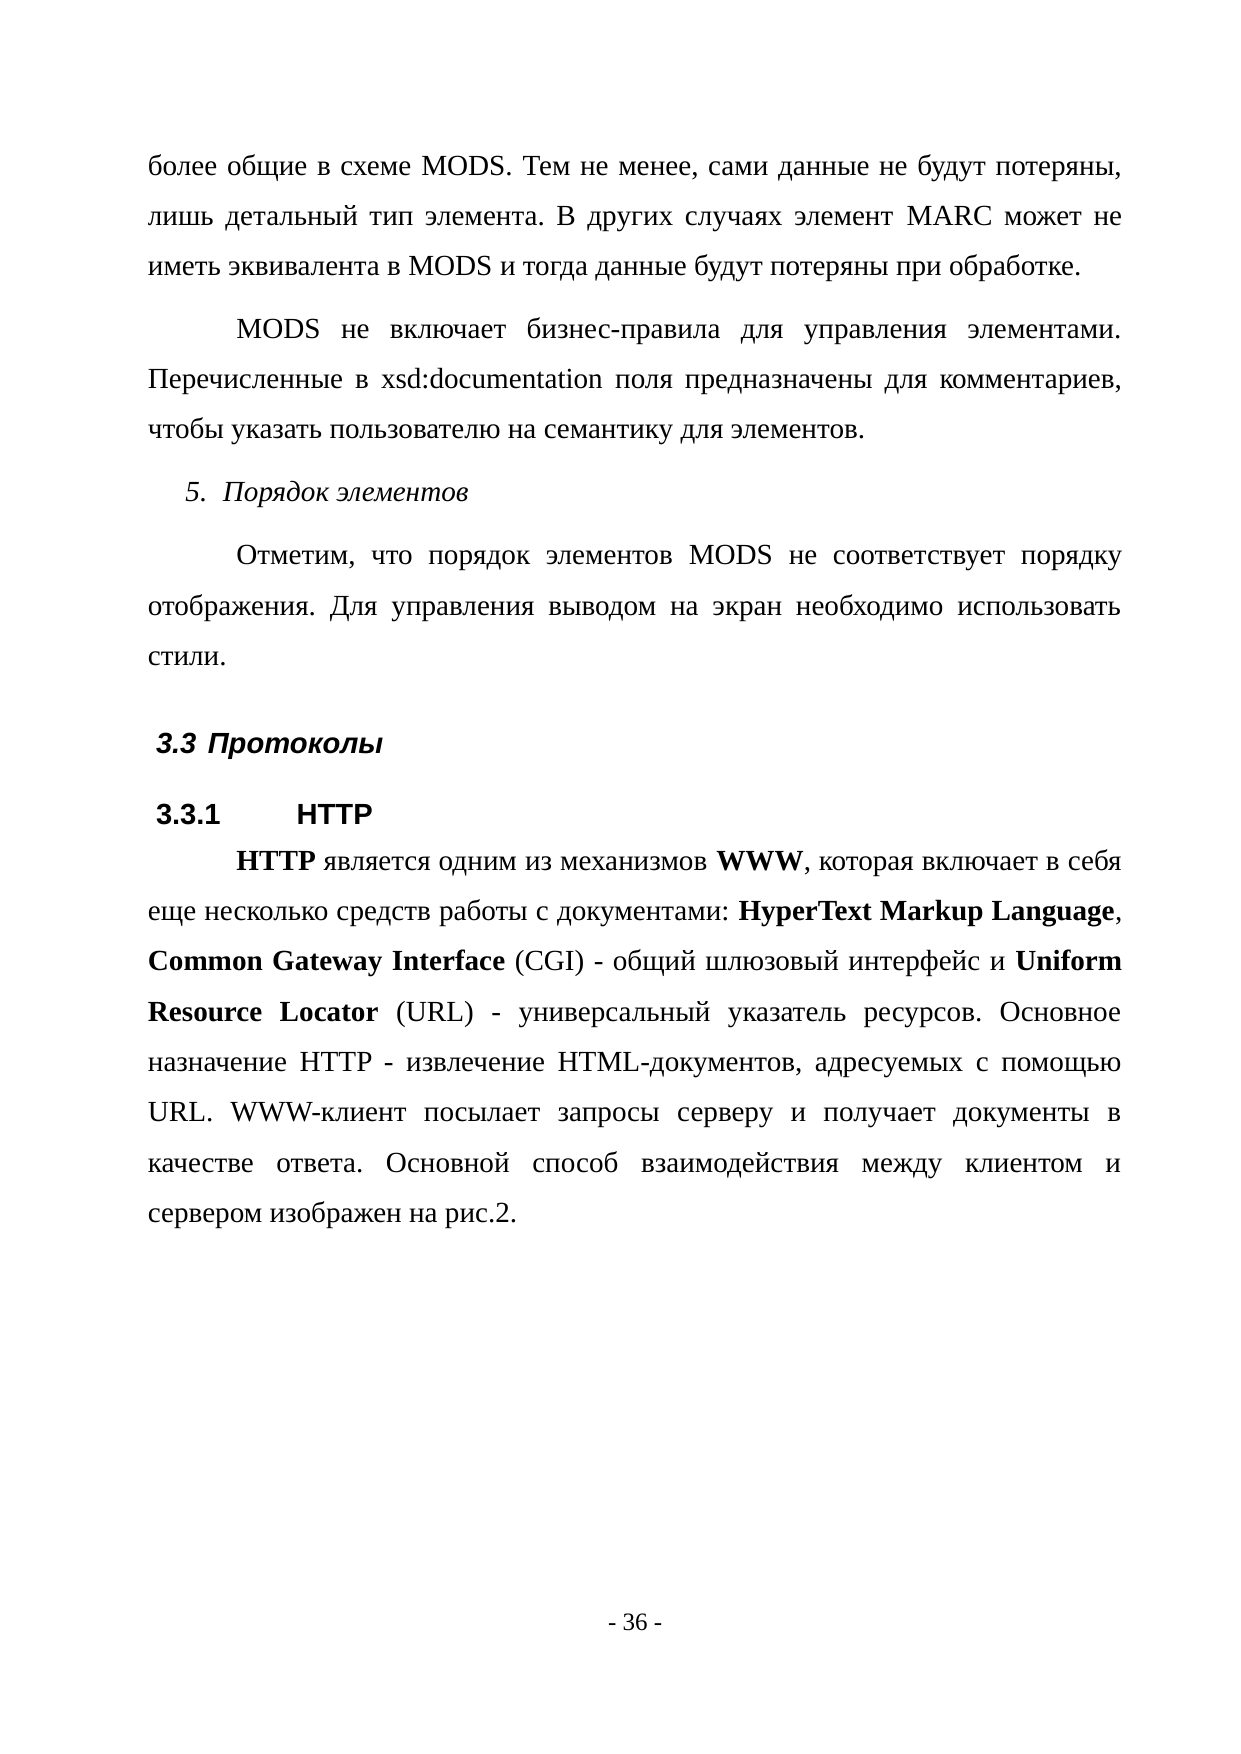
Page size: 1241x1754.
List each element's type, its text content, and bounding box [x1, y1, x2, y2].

list Порядок элементов [185, 474, 1122, 508]
subtitle HTTP [148, 797, 1122, 830]
text Отметим, что порядок элементов MODS не соответствует порядку отображения. Для управления выводом на экран необходимо использовать стили. [148, 537, 1122, 671]
text MODS не включает бизнес-правила для управления элементами. Перечисленные в xsd:documentation поля предназначены для комментариев, чтобы указать пользователю на семантику для элементов. [148, 311, 1122, 445]
text HTTP является одним из механизмов WWW, которая включает в себя еще несколько средств работы с документами: HyperText Markup Language, Common Gateway Interface (CGI) - общий шлюзовый интерфейс и Uniform Resource Locator (URL) - универсальный указатель ресурсов. Основное назначение HTTP - извлечение HTML-документов, адресуемых с помощью URL. WWW-клиент посылает запросы серверу и получает документы в качестве ответа. Основной способ взаимодействия между клиентом и сервером изображен на рис.2. [148, 843, 1122, 1228]
subtitle Протоколы [148, 726, 1122, 759]
text более общие в схеме MODS. Тем не менее, сами данные не будут потеряны, лишь детальный тип элемента. В других случаях элемент MARC может не иметь эквивалента в MODS и тогда данные будут потеряны при обработке. [148, 148, 1122, 282]
